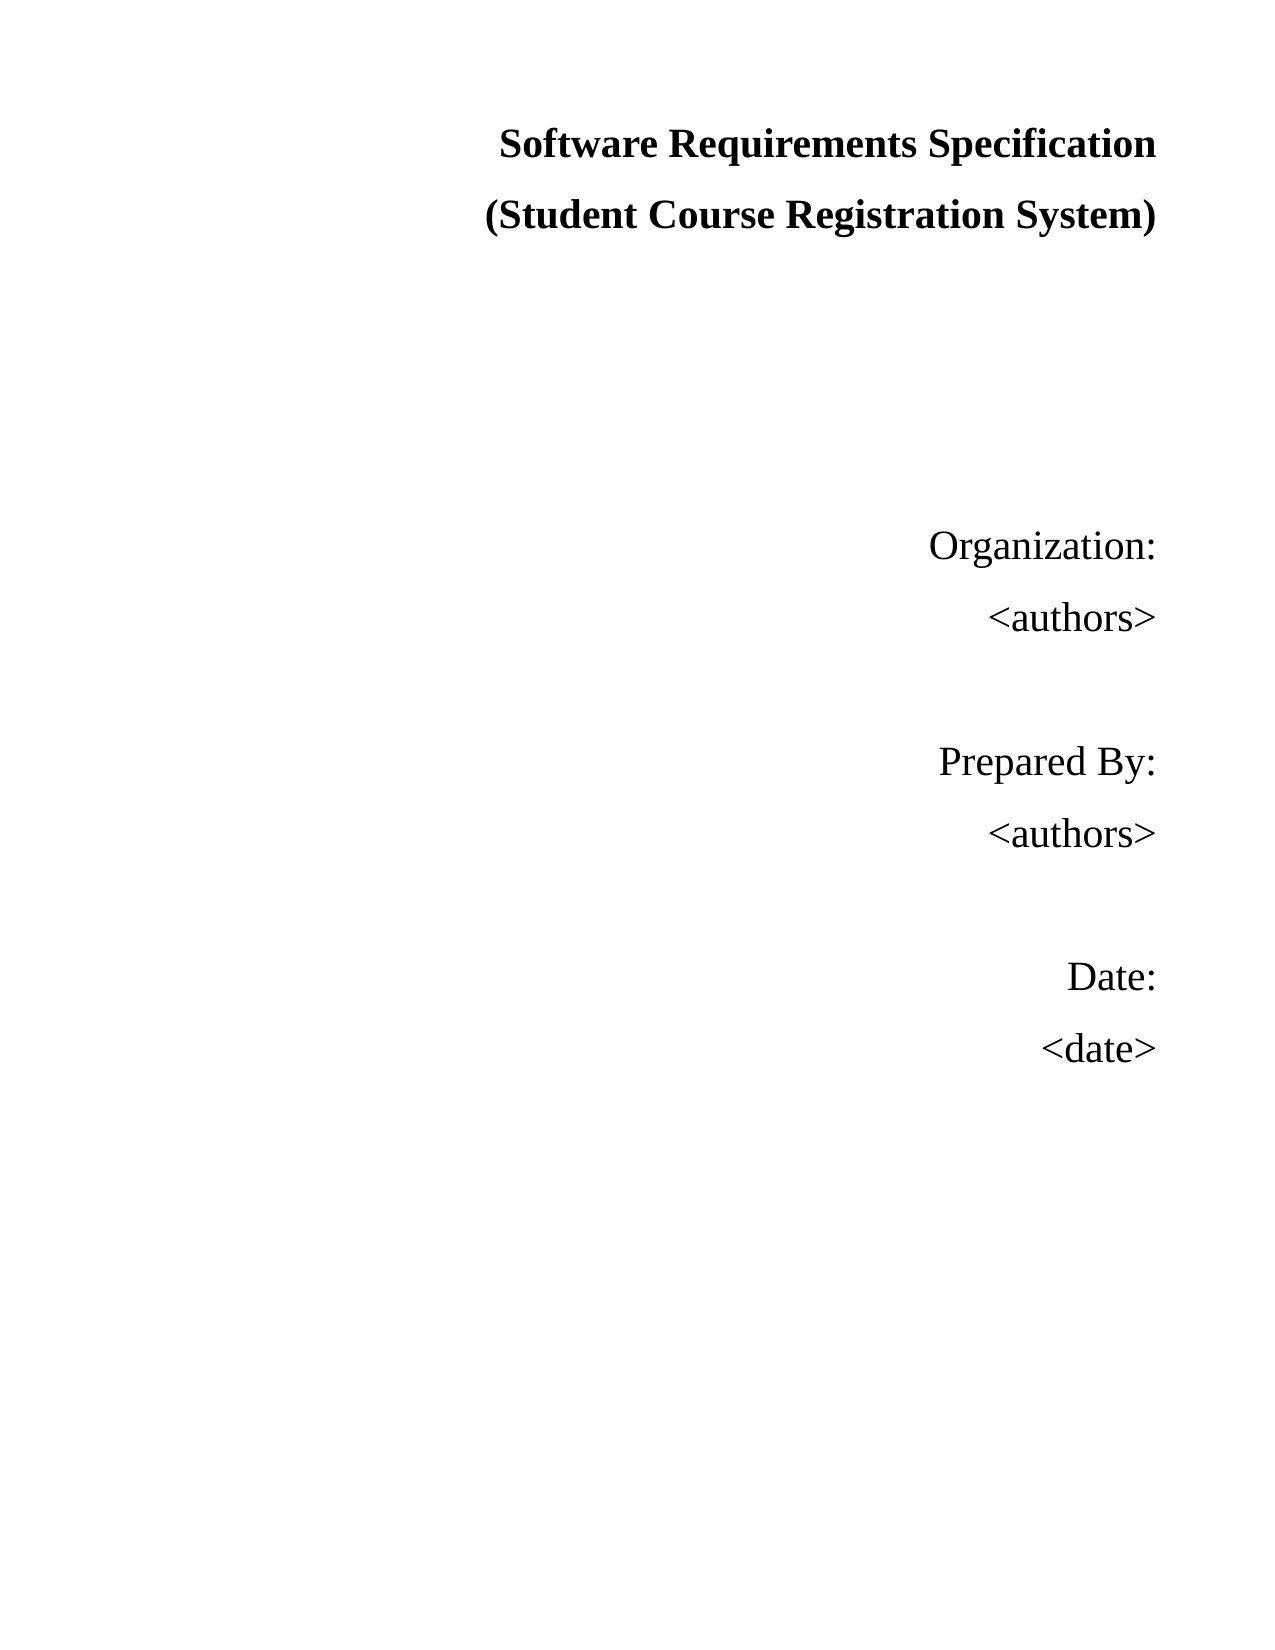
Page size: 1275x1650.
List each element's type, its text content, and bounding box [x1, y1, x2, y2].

text Software Requirements Specification [118, 118, 1157, 166]
text (Student Course Registration System) [118, 190, 1157, 238]
text Date: [118, 952, 1157, 1000]
text Prepared By: [118, 736, 1157, 784]
text <date> [118, 1024, 1157, 1072]
text Organization: [118, 521, 1157, 568]
text <authors> [118, 808, 1157, 856]
text <authors> [118, 592, 1157, 640]
